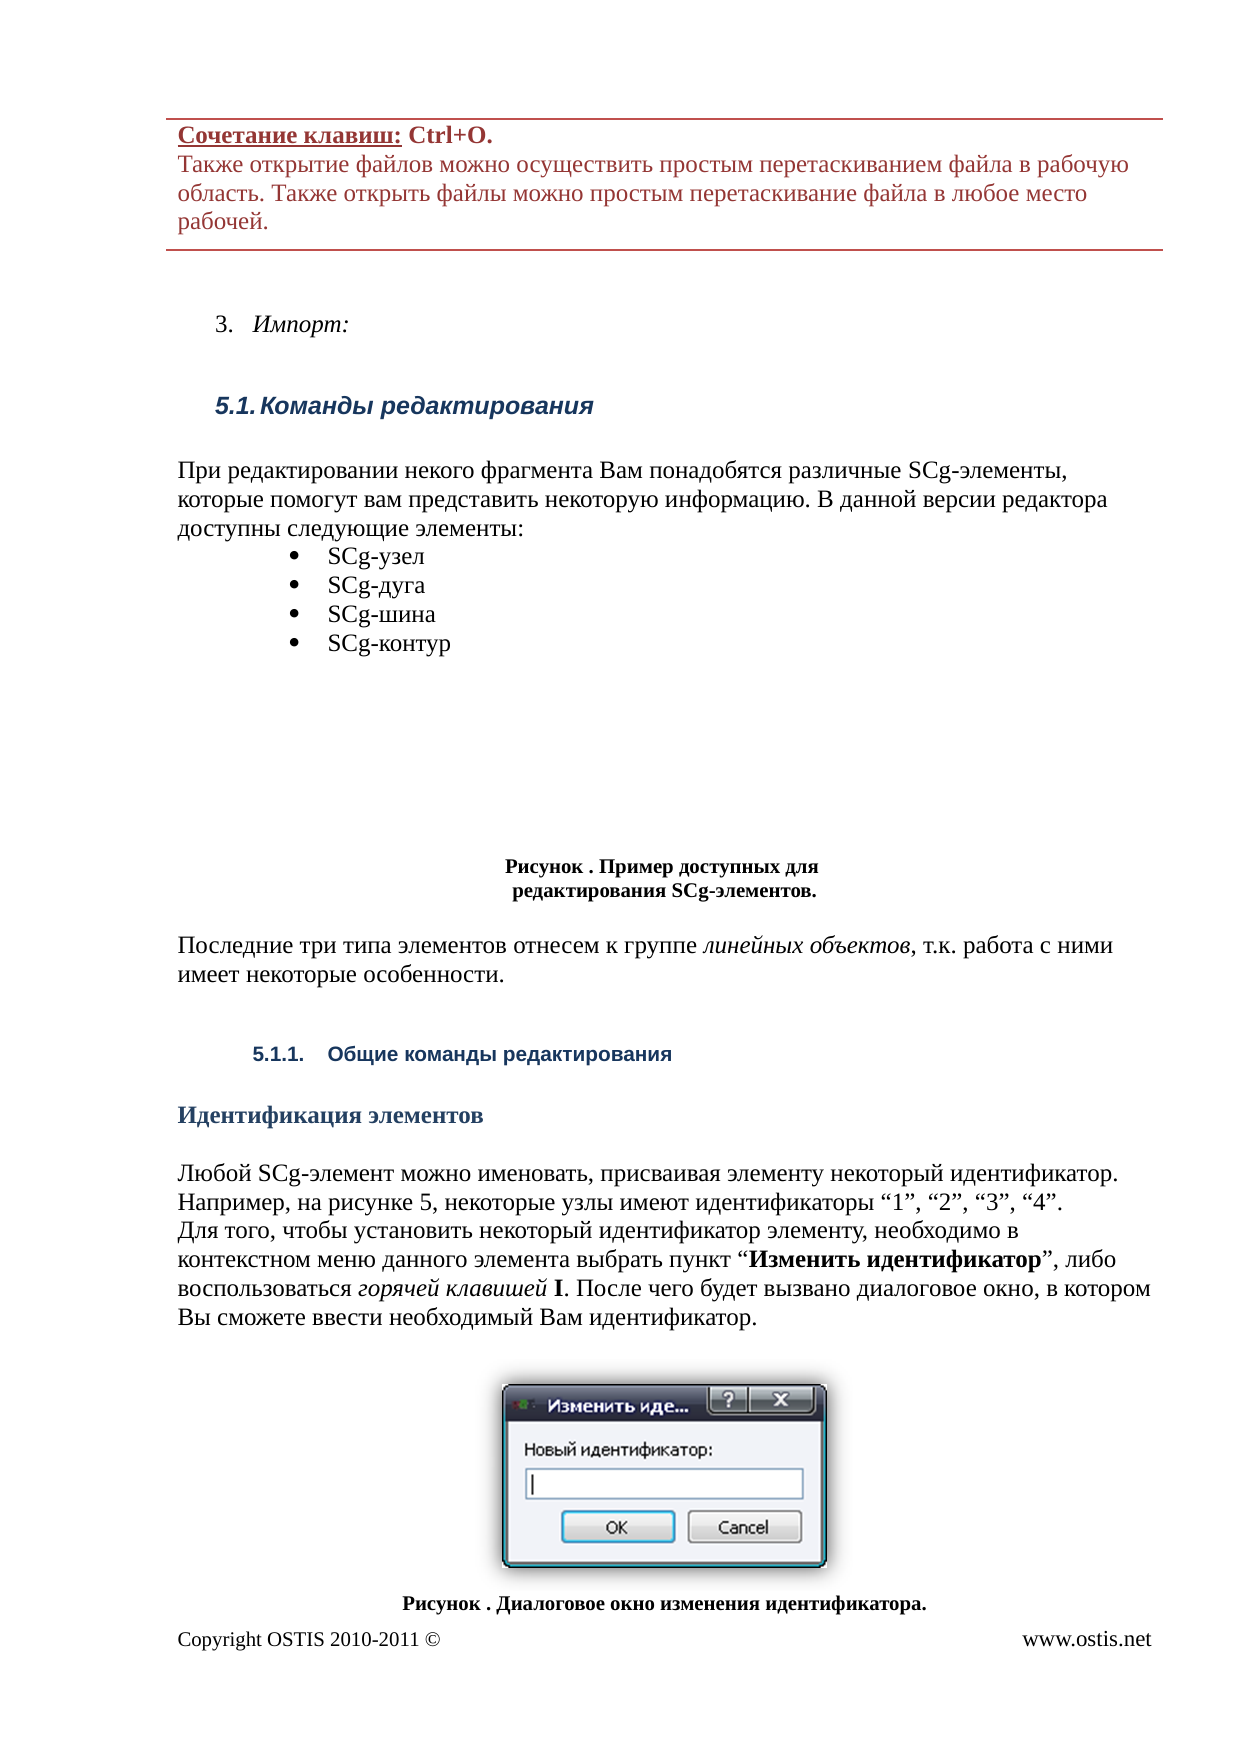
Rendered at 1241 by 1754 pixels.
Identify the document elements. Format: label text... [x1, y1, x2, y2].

picture [475, 1359, 854, 1591]
text При редактировании некого фрагмента Вам понадобятся различные SCg-элементы, которые помогут вам представить некоторую информацию. В данной версии редактора доступны следующие элементы: [177, 455, 1152, 541]
text Рисунок . Пример доступных для [177, 853, 1152, 878]
subtitle Команды редактирования [215, 391, 1152, 420]
list SCg-контур [290, 628, 1152, 656]
list SCg-узел [290, 541, 1152, 570]
list SCg-шина [290, 599, 1152, 628]
subtitle Общие команды редактирования [252, 1042, 1152, 1066]
text редактирования SCg-элементов. [177, 878, 1152, 902]
text Последние три типа элементов отнесем к группе линейных объектов, т.к. работа с ними имеет некоторые особенности. [177, 930, 1152, 988]
list Импорт: [215, 309, 1152, 338]
list SCg-дуга [290, 570, 1152, 599]
text Идентификация элементов [177, 1101, 1152, 1129]
table_header Сочетание клавиш: Ctrl+O. Также открытие файлов можно осуществить простым перетаскиванием файла в рабочую область. Также открыть файлы можно простым перетаскивание файла в любое место рабочей. [166, 120, 1163, 249]
text Любой SCg-элемент можно именовать, присваивая элементу некоторый идентификатор. Например, на рисунке 5, некоторые узлы имеют идентификаторы “1”, “2”, “3”, “4”. [177, 1158, 1152, 1216]
text Рисунок . Диалоговое окно изменения идентификатора. [177, 1591, 1152, 1615]
text Для того, чтобы установить некоторый идентификатор элементу, необходимо в контекстном меню данного элемента выбрать пункт “Изменить идентификатор”, либо воспользоваться горячей клавишей I. После чего будет вызвано диалоговое окно, в котором Вы сможете ввести необходимый Вам идентификатор. [177, 1216, 1152, 1331]
